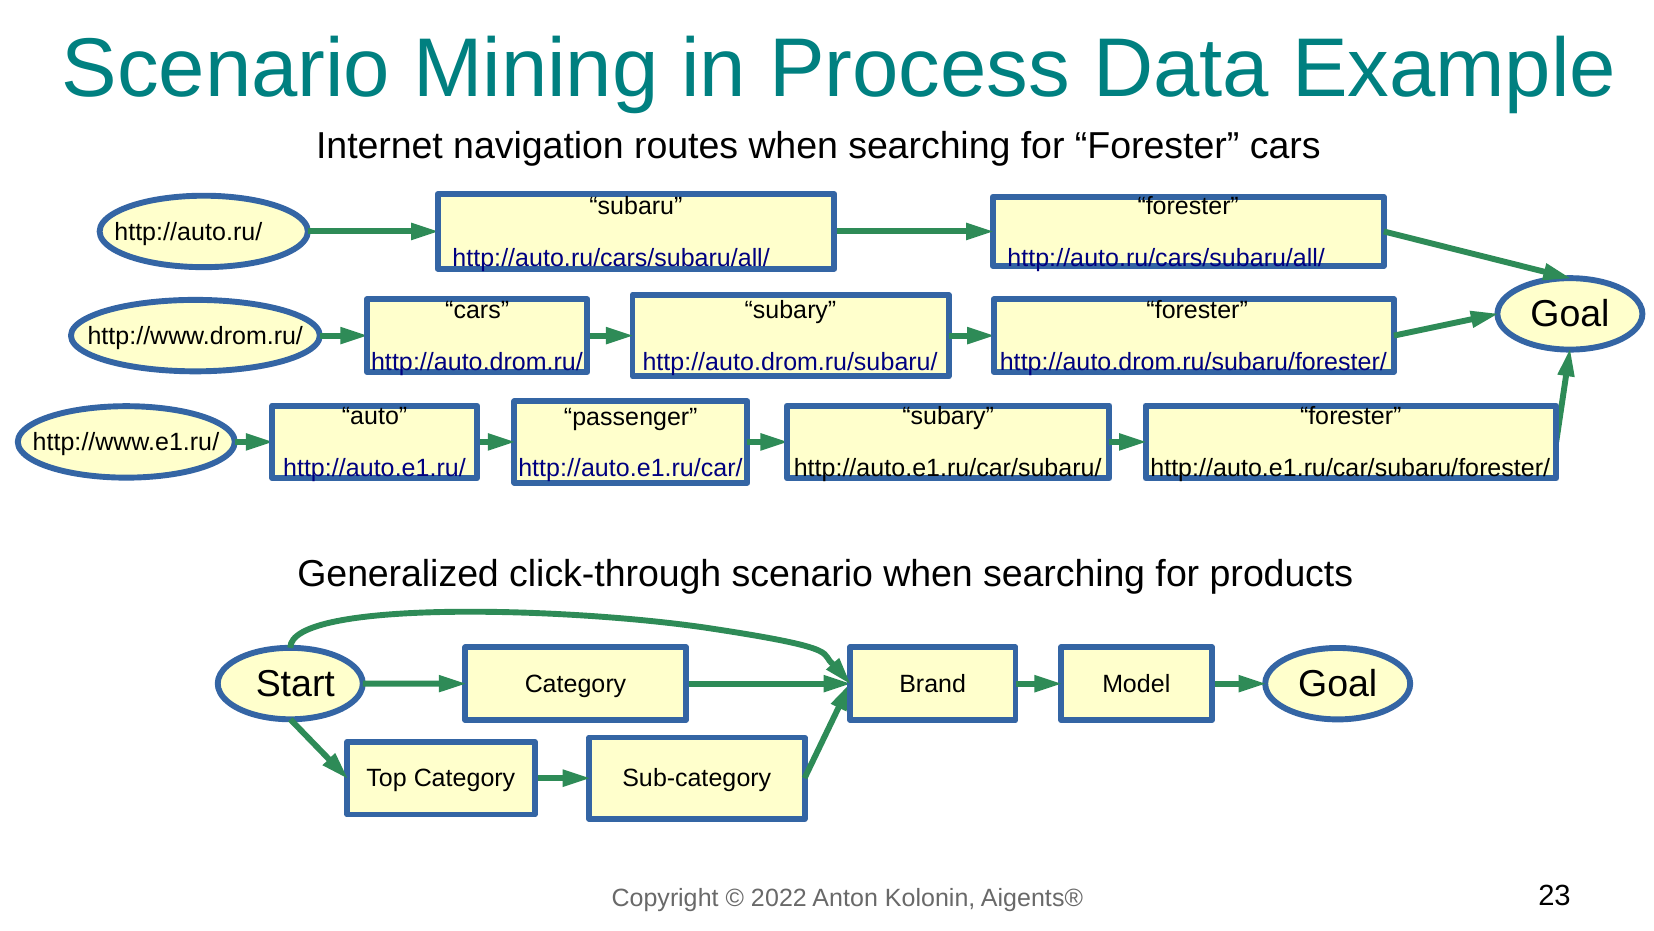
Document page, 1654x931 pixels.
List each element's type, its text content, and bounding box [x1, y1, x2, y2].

text_box Start [217, 647, 363, 720]
text_box Goal [1497, 278, 1643, 350]
text_box Scenario Mining in Process Data Example [0, 0, 1653, 135]
text_box Generalized click-through scenario when searching for products [282, 545, 1532, 603]
text_box “forester” http://auto.ru/cars/subaru/all/ [992, 196, 1384, 266]
text_box “forester” http://auto.drom.ru/subaru/forester/ [993, 299, 1394, 372]
text_box Goal [1265, 647, 1411, 720]
text_box “subary” http://auto.e1.ru/car/subaru/ [787, 405, 1110, 479]
text_box “auto” http://auto.e1.ru/ [272, 405, 478, 479]
text_box “cars” http://auto.drom.ru/ [366, 299, 588, 372]
text_box http://www.drom.ru/ [70, 299, 320, 372]
text_box “passenger” http://auto.e1.ru/car/ [514, 401, 748, 483]
text_box “subary” http://auto.drom.ru/subaru/ [632, 294, 949, 377]
text_box Sub-category [589, 737, 805, 819]
text_box http://www.e1.ru/ [17, 406, 235, 478]
text_box Brand [850, 647, 1016, 721]
text_box Top Category [347, 741, 535, 815]
text_box Model [1061, 647, 1212, 721]
text_box Internet navigation routes when searching for “Forester” cars [301, 116, 1475, 174]
text_box “forester” http://auto.e1.ru/car/subaru/forester/ [1145, 405, 1557, 479]
text_box “subaru” http://auto.ru/cars/subaru/all/ [437, 194, 835, 269]
text_box Category [465, 647, 686, 721]
text_box http://auto.ru/ [99, 195, 308, 268]
